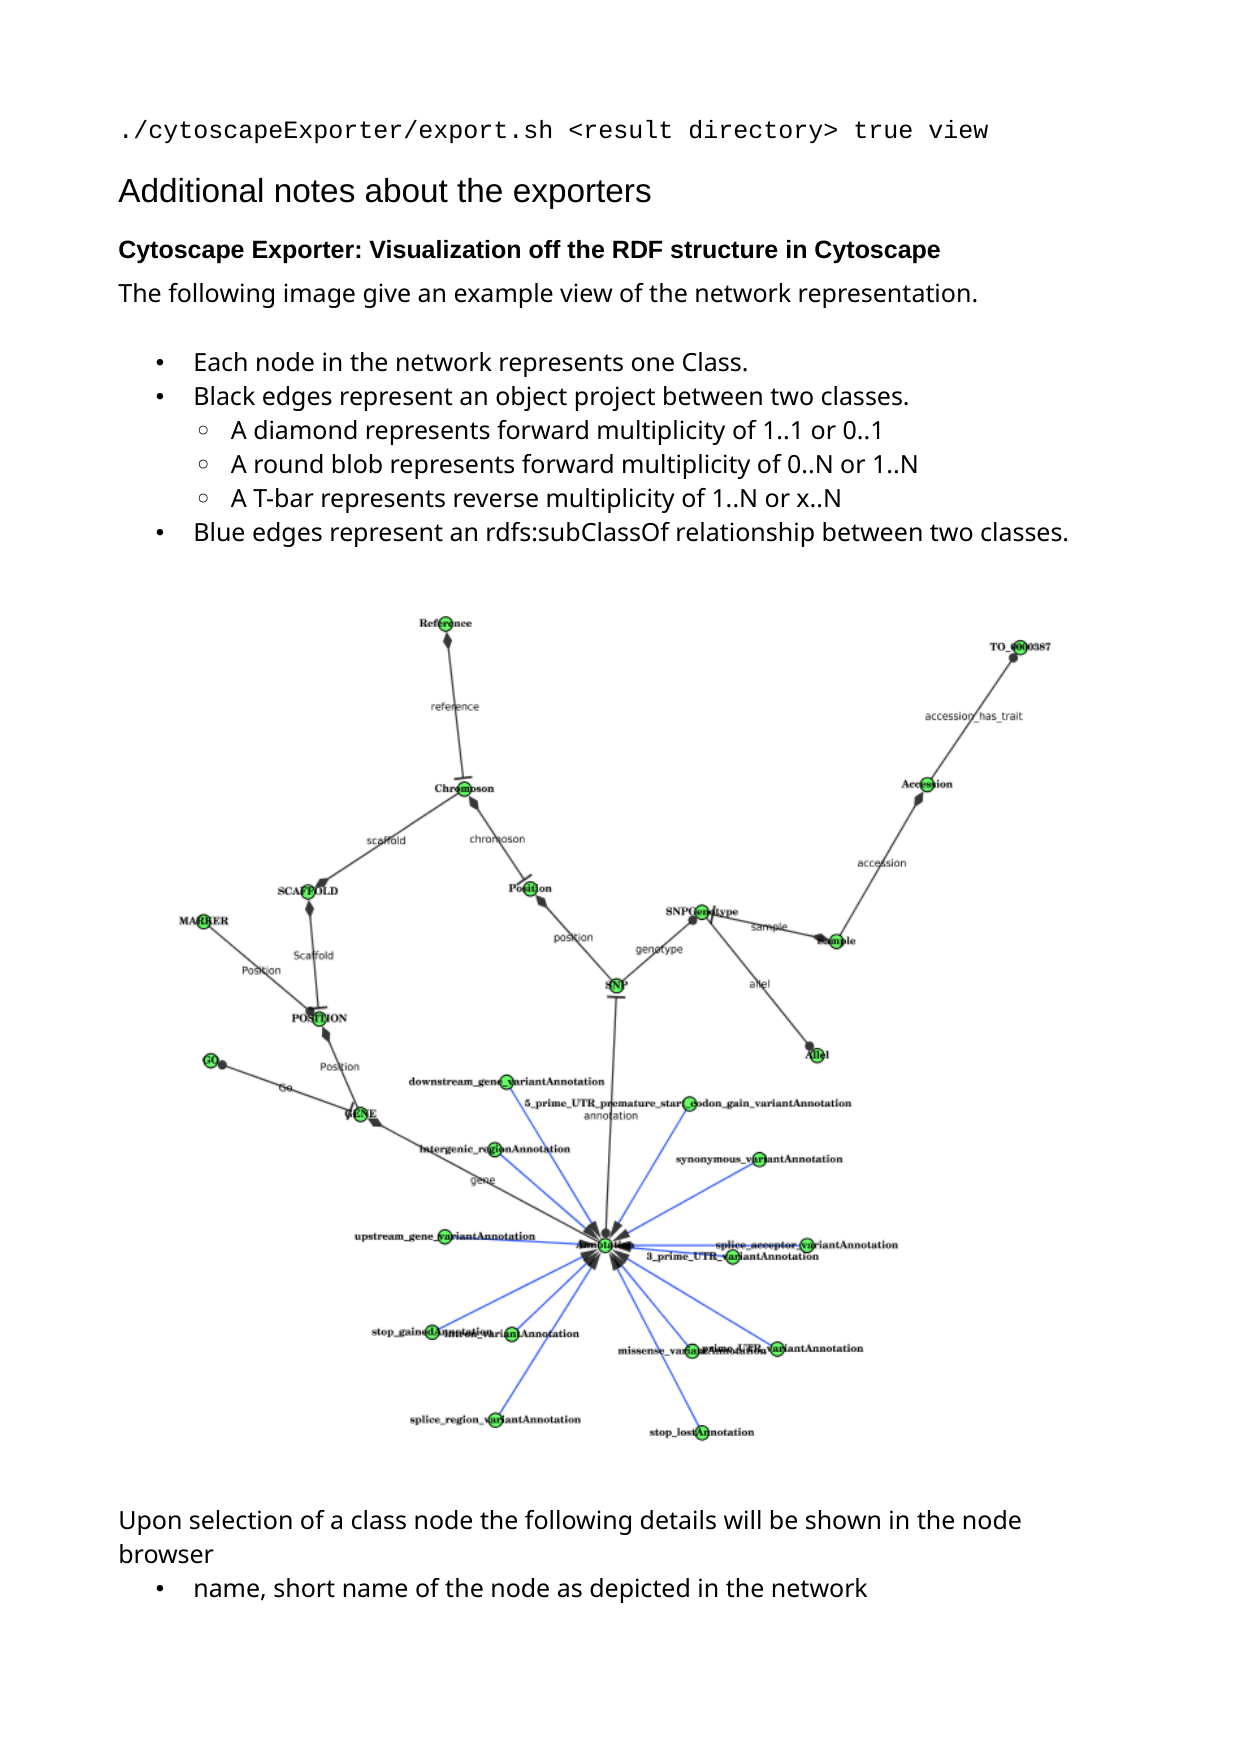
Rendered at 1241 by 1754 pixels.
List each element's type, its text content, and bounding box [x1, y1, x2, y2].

text The following image give an example view of the network representation. [118, 276, 1122, 310]
subtitle Additional notes about the exporters [118, 171, 1122, 210]
list Each node in the network represents one Class. [156, 344, 1122, 378]
list Blue edges represent an rdfs:subClassOf relationship between two classes. [156, 514, 1122, 549]
list Black edges represent an object project between two classes. [156, 378, 1122, 412]
picture [170, 599, 1070, 1452]
list A round blob represents forward multiplicity of 0..N or 1..N [193, 446, 1122, 481]
text Upon selection of a class node the following details will be shown in the node browser [118, 1503, 1122, 1571]
text ./cytoscapeExporter/export.sh <result directory> true view [118, 118, 1122, 146]
list A T-bar represents reverse multiplicity of 1..N or x..N [193, 481, 1122, 514]
list A diamond represents forward multiplicity of 1..1 or 0..1 [193, 412, 1122, 446]
subtitle Cytoscape Exporter: Visualization off the RDF structure in Cytoscape [118, 235, 1122, 264]
list name, short name of the node as depicted in the network [156, 1571, 1122, 1605]
